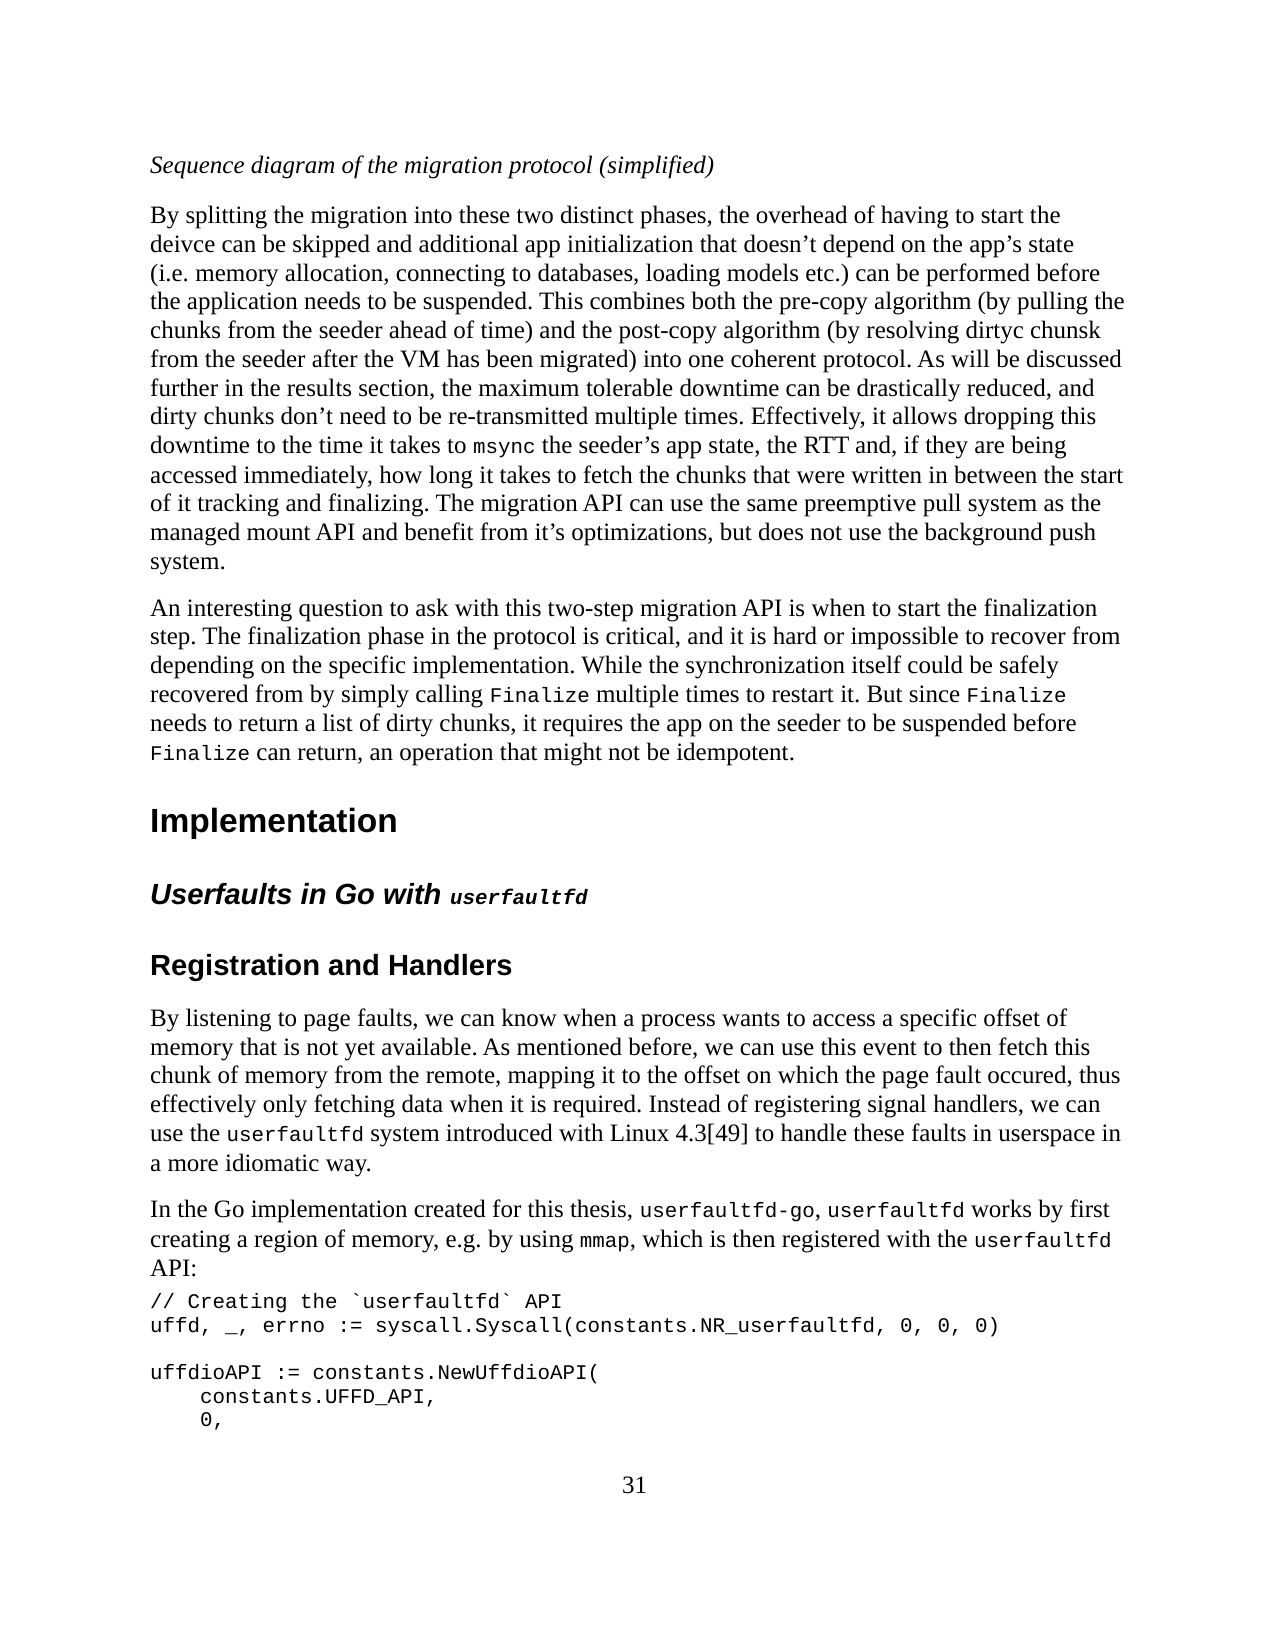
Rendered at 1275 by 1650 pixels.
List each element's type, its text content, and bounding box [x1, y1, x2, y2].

text In the Go implementation created for this thesis, userfaultfd-go, userfaultfd works by first creating a region of memory, e.g. by using mmap, which is then registered with the userfaultfd API: [150, 1194, 1125, 1282]
text constants.UFFD_API, [150, 1386, 1125, 1409]
text By splitting the migration into these two distinct phases, the overhead of having to start the deivce can be skipped and additional app initialization that doesn’t depend on the app’s state (i.e. memory allocation, connecting to databases, loading models etc.) can be performed before the application needs to be suspended. This combines both the pre-copy algorithm (by pulling the chunks from the seeder ahead of time) and the post-copy algorithm (by resolving dirtyc chunsk from the seeder after the VM has been migrated) into one coherent protocol. As will be discussed further in the results section, the maximum tolerable downtime can be drastically reduced, and dirty chunks don’t need to be re-transmitted multiple times. Effectively, it allows dropping this downtime to the time it takes to msync the seeder’s app state, the RTT and, if they are being accessed immediately, how long it takes to fetch the chunks that were written in between the start of it tracking and finalizing. The migration API can use the same preemptive pull system as the managed mount API and benefit from it’s optimizations, but does not use the background push system. [150, 200, 1125, 575]
text 0, [150, 1409, 1125, 1433]
text // Creating the `userfaultfd` API [150, 1291, 1125, 1315]
text By listening to page faults, we can know when a process wants to access a specific offset of memory that is not yet available. As mentioned before, we can use this event to then fetch this chunk of memory from the remote, mapping it to the offset on which the page fault occured, thus effectively only fetching data when it is required. Instead of registering signal handlers, we can use the userfaultfd system introduced with Linux 4.3[49] to handle these faults in userspace in a more idiomatic way. [150, 1003, 1125, 1176]
text An interesting question to ask with this two-step migration API is when to start the finalization step. The finalization phase in the protocol is critical, and it is hard or impossible to recover from depending on the specific implementation. While the synchronization itself could be safely recovered from by simply calling Finalize multiple times to restart it. But since Finalize needs to return a list of dirty chunks, it requires the app on the seeder to be suspended before Finalize can return, an operation that might not be idempotent. [150, 593, 1125, 767]
text uffd, _, errno := syscall.Syscall(constants.NR_userfaultfd, 0, 0, 0) [150, 1315, 1125, 1338]
subtitle Userfaults in Go with userfaultfd [150, 877, 1125, 911]
text Sequence diagram of the migration protocol (simplified) [150, 150, 1125, 179]
text uffdioAPI := constants.NewUffdioAPI( [150, 1362, 1125, 1386]
subtitle Implementation [150, 801, 1125, 839]
subtitle Registration and Handlers [150, 948, 1125, 982]
